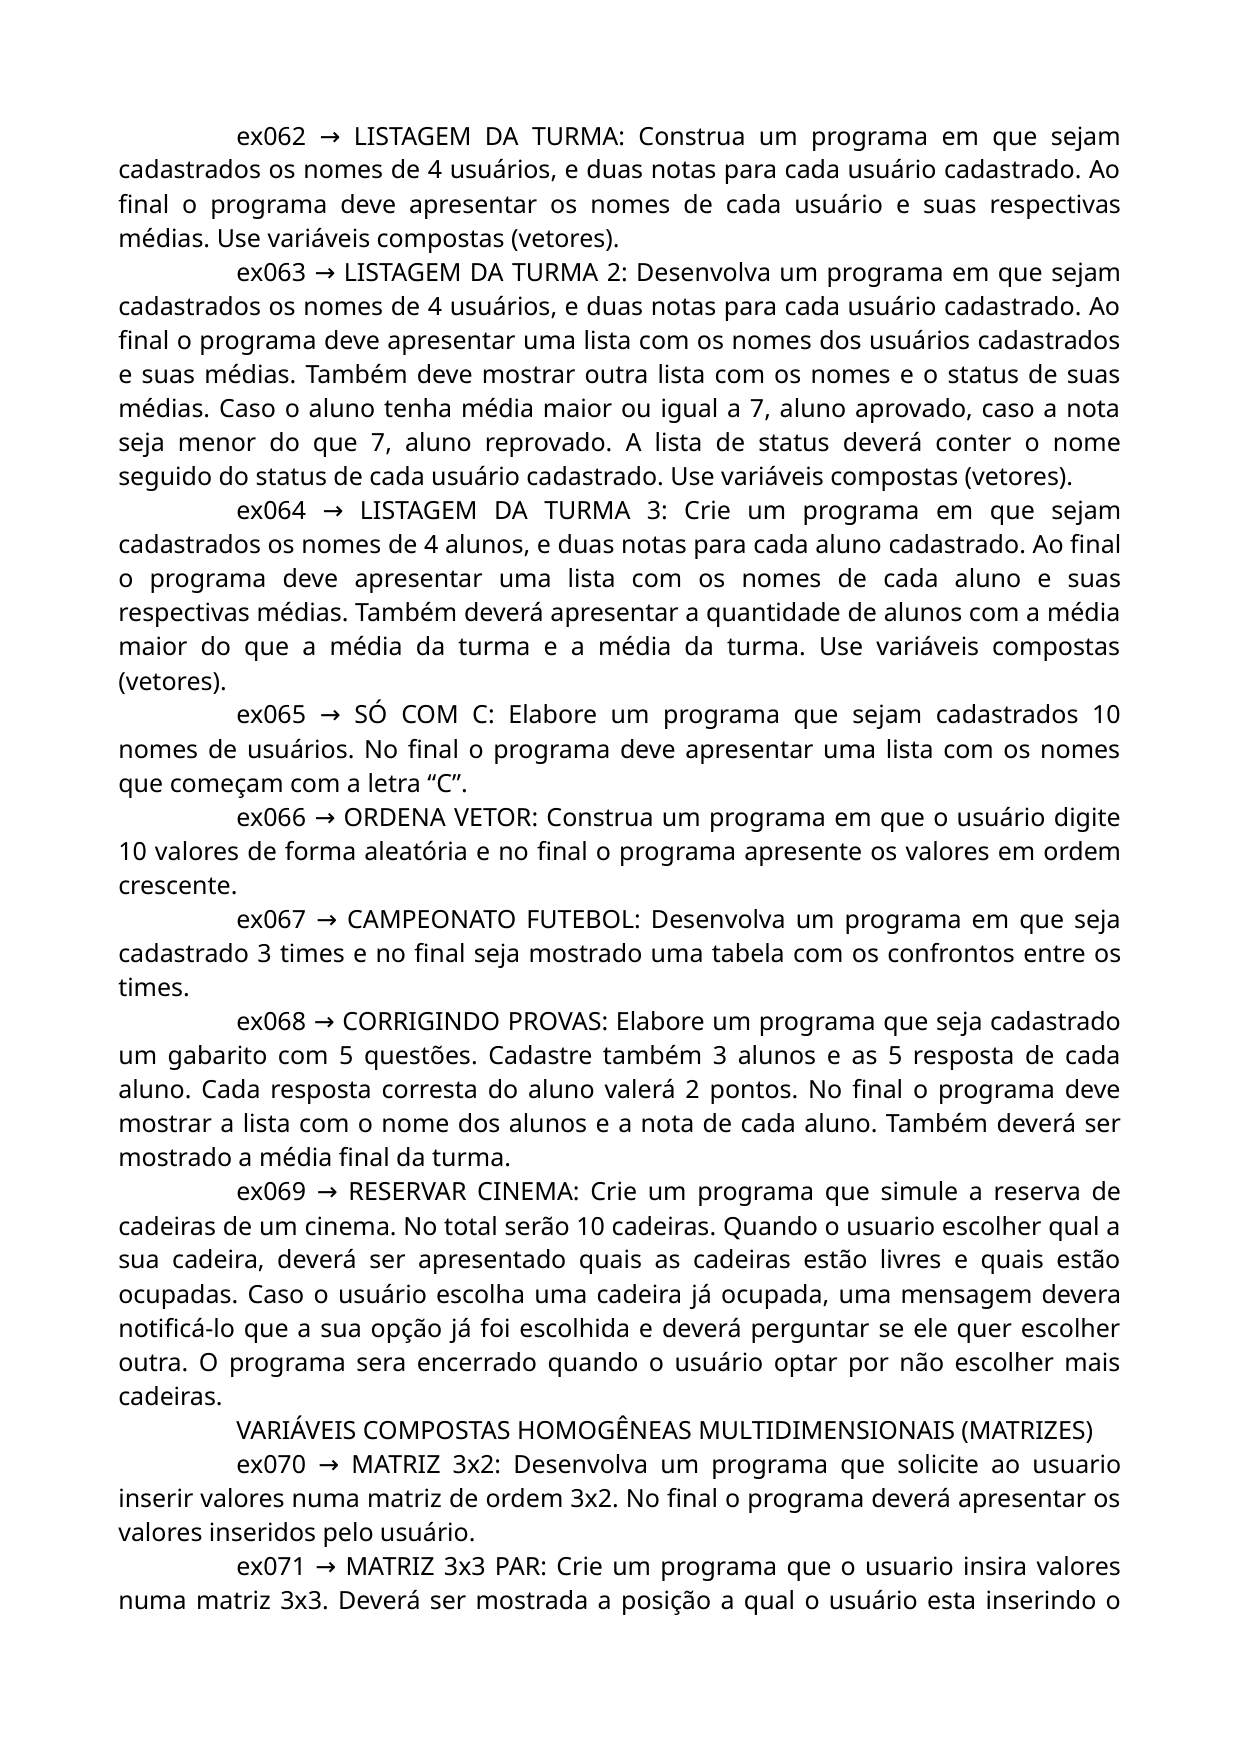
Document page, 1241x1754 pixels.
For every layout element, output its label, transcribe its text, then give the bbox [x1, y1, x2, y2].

text ex063 → LISTAGEM DA TURMA 2: Desenvolva um programa em que sejam cadastrados os nomes de 4 usuários, e duas notas para cada usuário cadastrado. Ao final o programa deve apresentar uma lista com os nomes dos usuários cadastrados e suas médias. Também deve mostrar outra lista com os nomes e o status de suas médias. Caso o aluno tenha média maior ou igual a 7, aluno aprovado, caso a nota seja menor do que 7, aluno reprovado. A lista de status deverá conter o nome seguido do status de cada usuário cadastrado. Use variáveis compostas (vetores). [118, 254, 1122, 493]
text ex071 → MATRIZ 3x3 PAR: Crie um programa que o usuario insira valores numa matriz 3x3. Deverá ser mostrada a posição a qual o usuário esta inserindo o [118, 1549, 1122, 1617]
text ex070 → MATRIZ 3x2: Desenvolva um programa que solicite ao usuario inserir valores numa matriz de ordem 3x2. No final o programa deverá apresentar os valores inseridos pelo usuário. [118, 1447, 1122, 1549]
text ex066 → ORDENA VETOR: Construa um programa em que o usuário digite 10 valores de forma aleatória e no final o programa apresente os valores em ordem crescente. [118, 799, 1122, 902]
text ex069 → RESERVAR CINEMA: Crie um programa que simule a reserva de cadeiras de um cinema. No total serão 10 cadeiras. Quando o usuario escolher qual a sua cadeira, deverá ser apresentado quais as cadeiras estão livres e quais estão ocupadas. Caso o usuário escolha uma cadeira já ocupada, uma mensagem devera notificá-lo que a sua opção já foi escolhida e deverá perguntar se ele quer escolher outra. O programa sera encerrado quando o usuário optar por não escolher mais cadeiras. [118, 1174, 1122, 1412]
text ex068 → CORRIGINDO PROVAS: Elabore um programa que seja cadastrado um gabarito com 5 questões. Cadastre também 3 alunos e as 5 resposta de cada aluno. Cada resposta corresta do aluno valerá 2 pontos. No final o programa deve mostrar a lista com o nome dos alunos e a nota de cada aluno. Também deverá ser mostrado a média final da turma. [118, 1004, 1122, 1174]
text ex067 → CAMPEONATO FUTEBOL: Desenvolva um programa em que seja cadastrado 3 times e no final seja mostrado uma tabela com os confrontos entre os times. [118, 902, 1122, 1004]
text VARIÁVEIS COMPOSTAS HOMOGÊNEAS MULTIDIMENSIONAIS (MATRIZES) [118, 1412, 1122, 1447]
text ex065 → SÓ COM C: Elabore um programa que sejam cadastrados 10 nomes de usuários. No final o programa deve apresentar uma lista com os nomes que começam com a letra “C”. [118, 697, 1122, 799]
text ex064 → LISTAGEM DA TURMA 3: Crie um programa em que sejam cadastrados os nomes de 4 alunos, e duas notas para cada aluno cadastrado. Ao final o programa deve apresentar uma lista com os nomes de cada aluno e suas respectivas médias. Também deverá apresentar a quantidade de alunos com a média maior do que a média da turma e a média da turma. Use variáveis compostas (vetores). [118, 493, 1122, 697]
text ex062 → LISTAGEM DA TURMA: Construa um programa em que sejam cadastrados os nomes de 4 usuários, e duas notas para cada usuário cadastrado. Ao final o programa deve apresentar os nomes de cada usuário e suas respectivas médias. Use variáveis compostas (vetores). [118, 118, 1122, 254]
